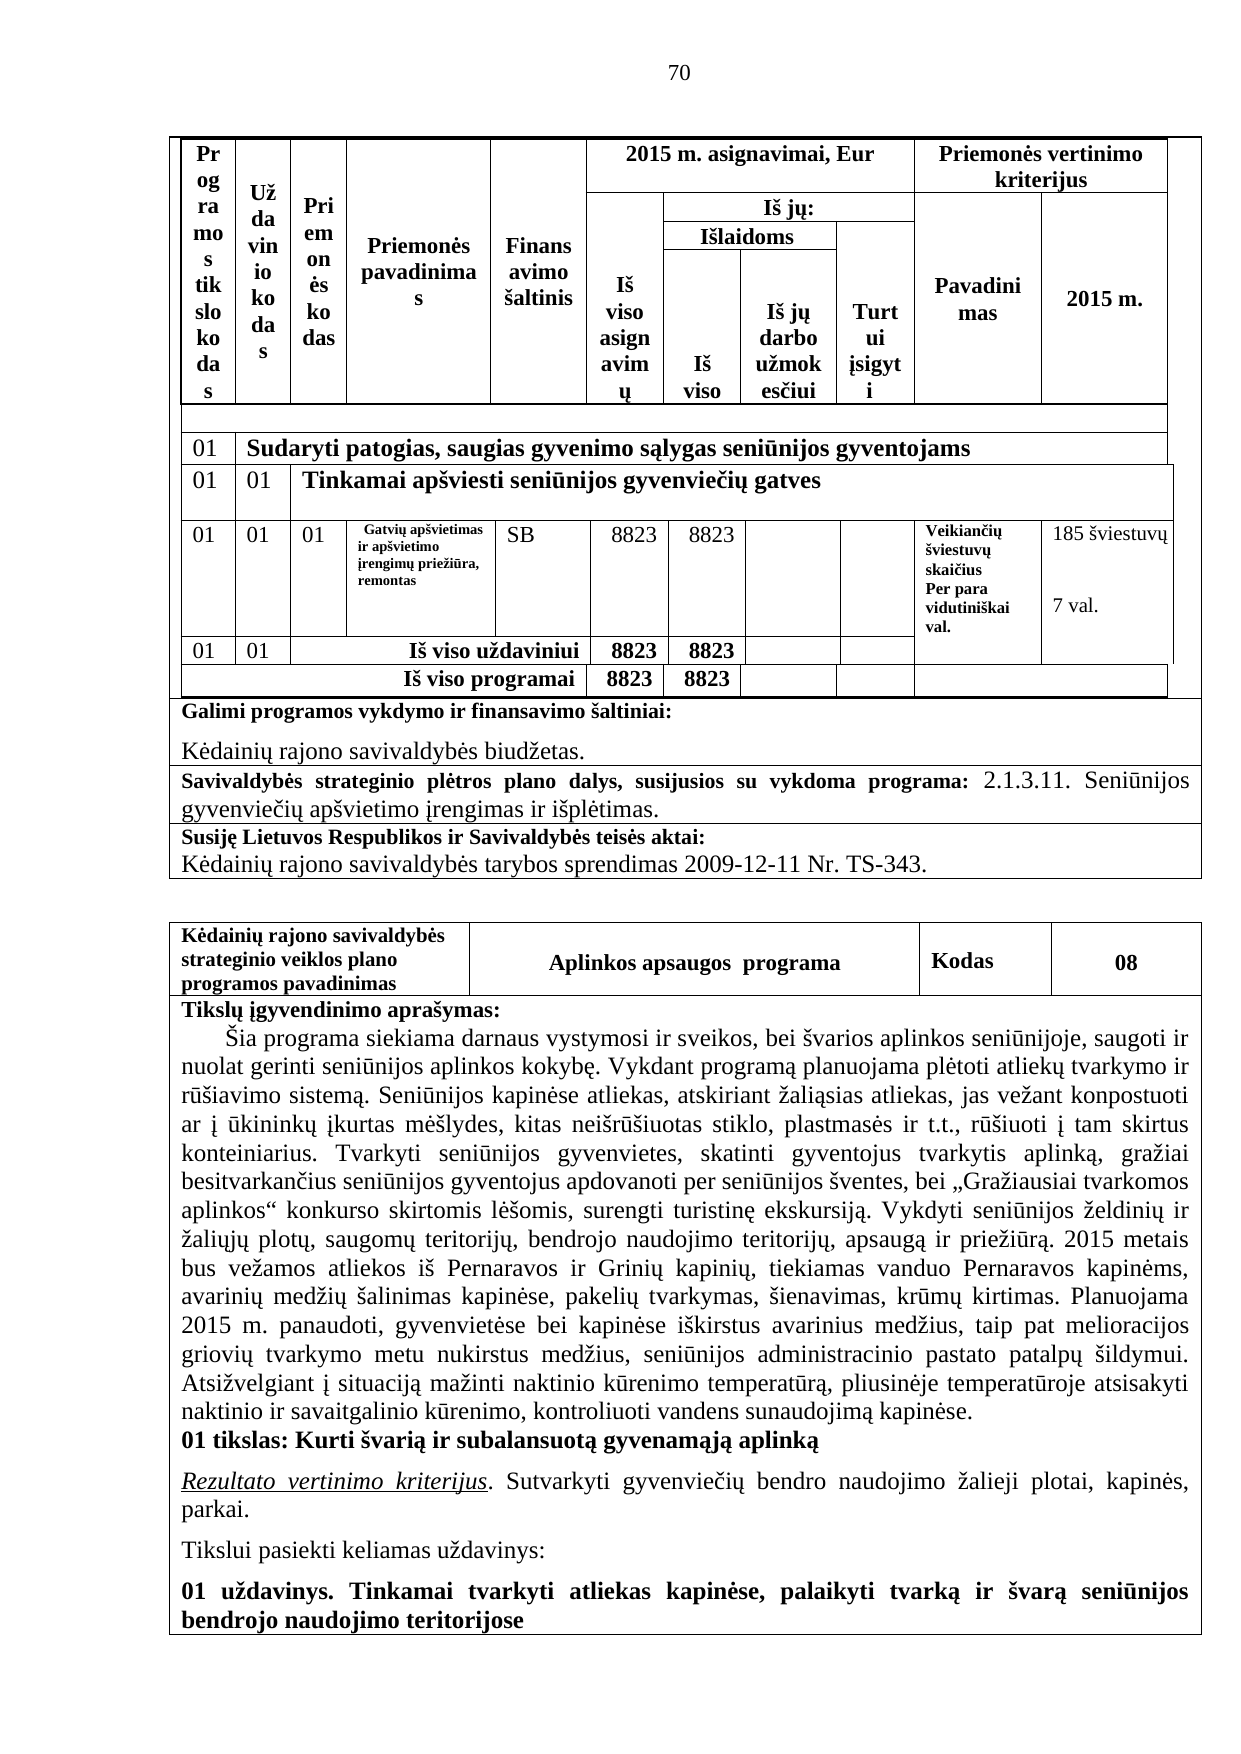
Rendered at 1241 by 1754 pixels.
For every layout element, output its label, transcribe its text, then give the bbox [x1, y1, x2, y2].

table_cell [1168, 403, 1174, 432]
table_cell 8823 [669, 637, 745, 664]
table_cell 8823 [591, 521, 668, 636]
table_cell SB [496, 521, 590, 636]
table_cell Pavadinimas [915, 193, 1041, 403]
table_cell 8823 [664, 665, 740, 696]
table_cell [841, 637, 914, 664]
table_cell 01 [291, 521, 346, 636]
table_cell [741, 665, 836, 696]
table_cell Tikslų įgyvendinimo aprašymas: Šia programa siekiama darnaus vystymosi ir sveikos, bei švarios aplinkos seniūnijoje, saugoti ir nuolat gerinti seniūnijos aplinkos kokybę. Vykdant programą planuojama plėtoti atliekų tvarkymo ir rūšiavimo sistemą. Seniūnijos kapinėse atliekas, atskiriant žaliąsias atliekas, jas vežant konpostuoti ar į ūkininkų įkurtas mėšlydes, kitas neišrūšiuotas stiklo, plastmasės ir t.t., rūšiuoti į tam skirtus konteiniarius. Tvarkyti seniūnijos gyvenvietes, skatinti gyventojus tvarkytis aplinką, gražiai besitvarkančius seniūnijos gyventojus apdovanoti per seniūnijos šventes, bei „Gražiausiai tvarkomos aplinkos“ konkurso skirtomis lėšomis, surengti turistinę ekskursiją. Vykdyti seniūnijos želdinių ir žaliųjų plotų, saugomų teritorijų, bendrojo naudojimo teritorijų, apsaugą ir priežiūrą. 2015 metais bus vežamos atliekos iš Pernaravos ir Grinių kapinių, tiekiamas vanduo Pernaravos kapinėms, avarinių medžių šalinimas kapinėse, pakelių tvarkymas, šienavimas, krūmų kirtimas. Planuojama 2015 m. panaudoti, gyvenvietėse bei kapinėse iškirstus avarinius medžius, taip pat melioracijos griovių tvarkymo metu nukirstus medžius, seniūnijos administracinio pastato patalpų šildymui. Atsižvelgiant į situaciją mažinti naktinio kūrenimo temperatūrą, pliusinėje temperatūroje atsisakyti naktinio ir savaitgalinio kūrenimo, kontroliuoti vandens sunaudojimą kapinėse. 01 tikslas: Kurti švarią ir subalansuotą gyvenamąją aplinką Rezultato vertinimo kriterijus. Sutvarkyti gyvenviečių bendro naudojimo žalieji plotai, kapinės, parkai. Tikslui pasiekti keliamas uždavinys: 01 uždavinys. Tinkamai tvarkyti atliekas kapinėse, palaikyti tvarką ir švarą seniūnijos bendrojo naudojimo teritorijose [170, 996, 1201, 1633]
table_cell 01 [182, 521, 235, 636]
table_header [1168, 138, 1174, 192]
table_cell 01 [236, 637, 290, 664]
table_cell 01 [182, 433, 235, 464]
table_cell 8823 [587, 665, 663, 696]
table_header Finansavimo šaltinis [491, 140, 586, 403]
table_cell Sudaryti patogias, saugias gyvenimo sąlygas seniūnijos gyventojams [236, 433, 1167, 464]
table_cell [1168, 432, 1174, 464]
table_cell [1168, 287, 1174, 403]
table_cell 8823 [669, 521, 745, 636]
table_cell 08 [1052, 923, 1201, 995]
table_header Priemonės pavadinimas [347, 140, 490, 403]
table_cell 8823 [591, 637, 668, 664]
table_cell [841, 521, 914, 636]
table_cell Tinkamai apšviesti seniūnijos gyvenviečių gatves [291, 465, 1173, 520]
table_cell [1168, 664, 1174, 696]
table_cell Turtui įsigyti [837, 222, 914, 403]
table_cell Išlaidoms [664, 222, 836, 249]
table_cell Iš viso asignavimų [587, 193, 663, 403]
table_cell [1168, 192, 1174, 221]
table_cell Galimi programos vykdymo ir finansavimo šaltiniai: Kėdainių rajono savivaldybės biudžetas. [170, 699, 1201, 764]
table_cell Iš viso uždaviniui [291, 637, 590, 664]
table_cell Iš viso programai [182, 665, 586, 696]
table_cell Savivaldybės strateginio plėtros plano dalys, susijusios su vykdoma programa: 2.1.3.11. Seniūnijos gyvenviečių apšvietimo įrengimas ir išplėtimas. [170, 766, 1201, 823]
table_cell [182, 405, 1167, 432]
table_cell Aplinkos apsaugos programa [470, 923, 919, 995]
table_header Uždavinio kodas [236, 140, 290, 403]
table_header Priemonės vertinimo kriterijus [915, 140, 1167, 192]
table_cell Iš jų: [664, 193, 914, 221]
table_cell Iš jų darbo užmokesčiui [741, 250, 836, 403]
table_cell 01 [236, 521, 290, 636]
table_cell Susiję Lietuvos Respublikos ir Savivaldybės teisės aktai: Kėdainių rajono savivaldybės tarybos sprendimas 2009-12-11 Nr. TS-343. [170, 824, 1201, 878]
table_cell [915, 665, 1167, 696]
table_cell [837, 665, 914, 696]
table_cell [1042, 636, 1173, 664]
table_cell 01 [236, 465, 290, 520]
table_cell [1168, 249, 1174, 287]
table_cell [746, 637, 840, 664]
table_cell [1168, 221, 1174, 249]
table_cell 01 [182, 637, 235, 664]
table_cell [746, 521, 840, 636]
table_cell Iš viso [664, 250, 740, 403]
table_cell 185 šviestuvų 7 val. [1042, 521, 1173, 636]
table_cell Veikiančių šviestuvų skaičius Per para vidutiniškai val. [915, 521, 1041, 636]
table_cell Gatvių apšvietimas ir apšvietimo įrengimų priežiūra, remontas [347, 521, 495, 636]
table_header Priemonės kodas [291, 140, 346, 403]
table_header 2015 m. asignavimai, Eur [587, 140, 914, 192]
table_cell 2015 m. [1042, 193, 1167, 403]
table_cell Kėdainių rajono savivaldybės strateginio veiklos plano programos pavadinimas [170, 923, 469, 995]
table_cell Kodas [920, 923, 1051, 995]
table_cell 01 [182, 465, 235, 520]
table_cell [170, 879, 1201, 922]
table_header Programos tikslo kodas [182, 140, 235, 403]
table_cell [915, 636, 1041, 664]
